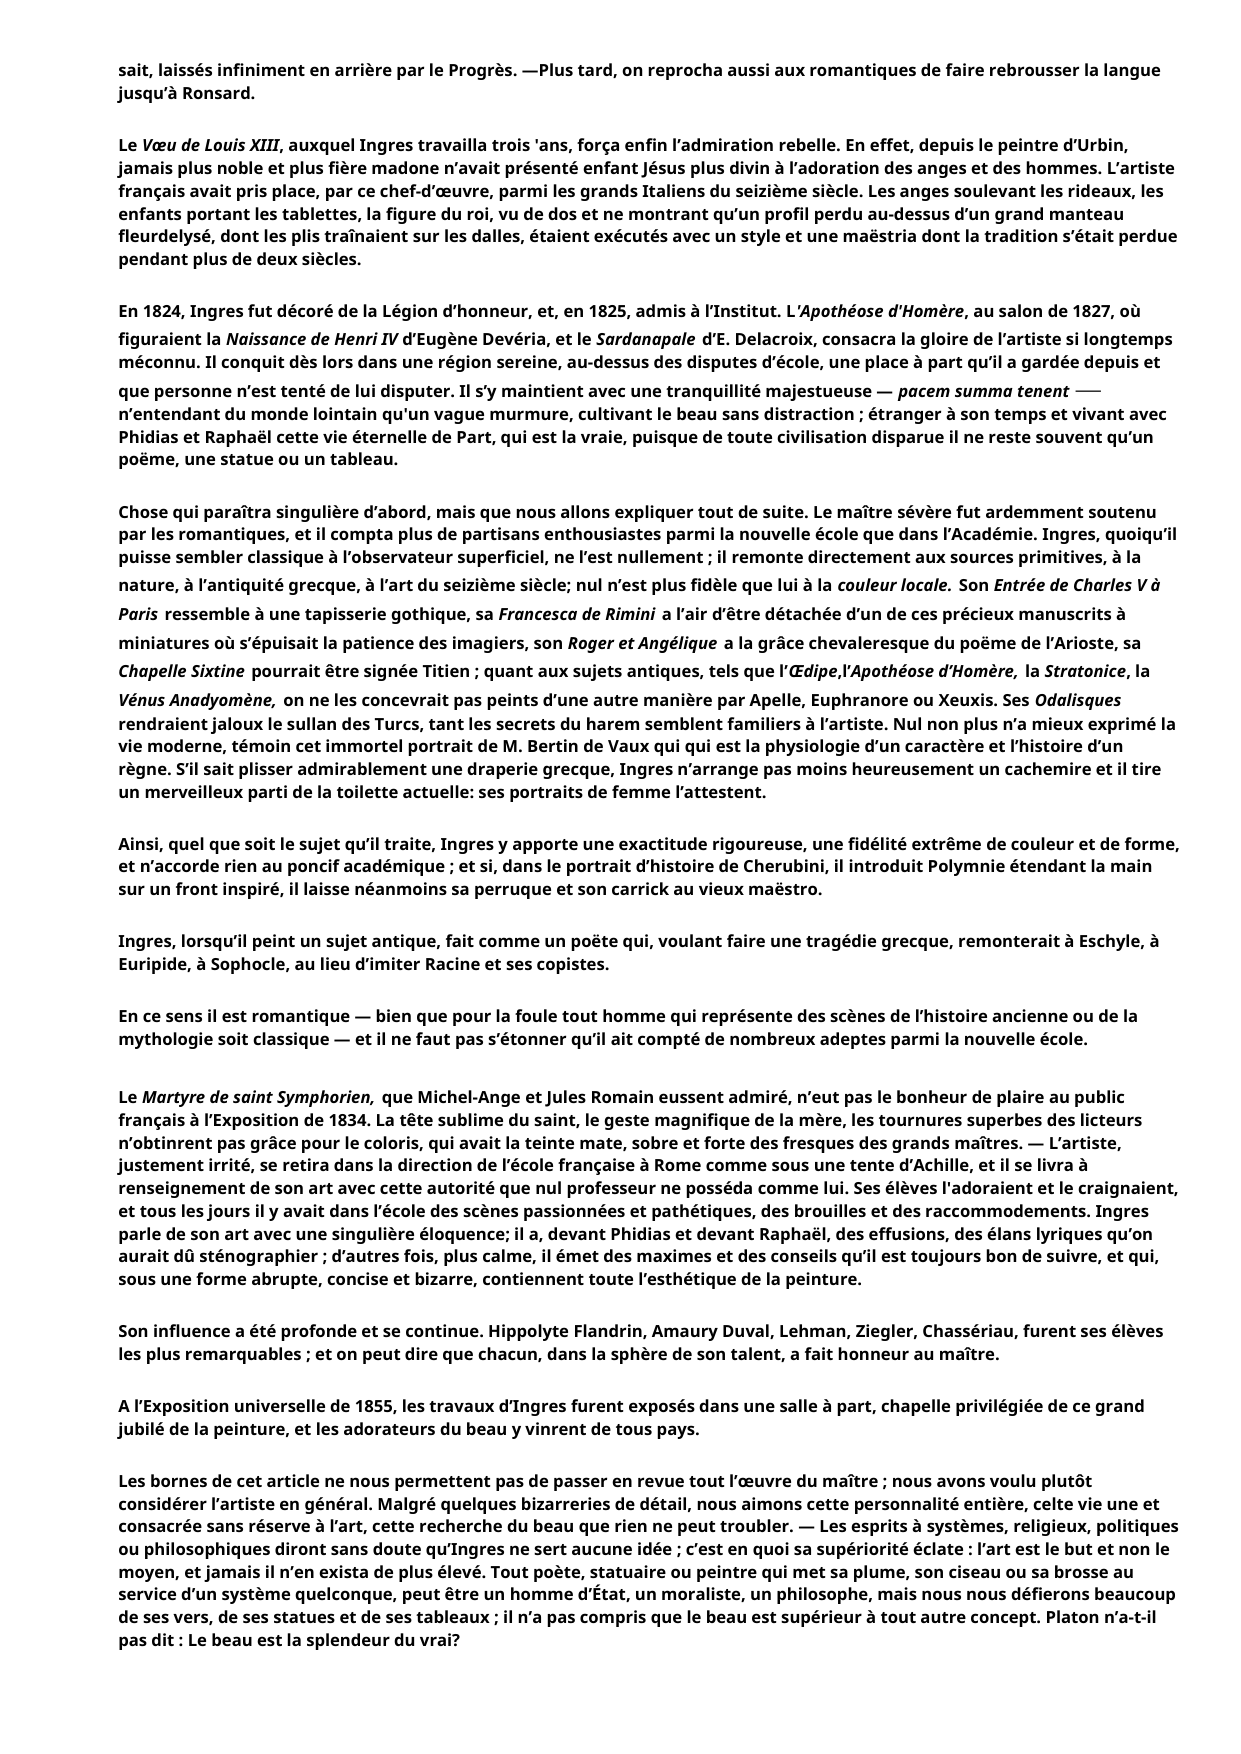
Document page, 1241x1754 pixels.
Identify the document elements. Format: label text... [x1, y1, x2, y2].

text Son influence a été profonde et se continue. Hippolyte Flandrin, Amaury Duval, Lehman, Ziegler, Chassériau, furent ses élèves les plus remarquables ; et on peut dire que chacun, dans la sphère de son talent, a fait honneur au maître. [118, 1320, 1181, 1365]
text Le Martyre de saint Symphorien, que Michel-Ange et Jules Romain eussent admiré, n’eut pas le bonheur de plaire au public français à l’Exposition de 1834. La tête sublime du saint, le geste magnifique de la mère, les tournures superbes des licteurs n’obtinrent pas grâce pour le coloris, qui avait la teinte mate, sobre et forte des fresques des grands maîtres. — L’artiste, justement irrité, se retira dans la direction de l’école française à Rome comme sous une tente d’Achille, et il se livra à renseignement de son art avec cette autorité que nul professeur ne posséda comme lui. Ses élèves l'adoraient et le craignaient, et tous les jours il y avait dans l’école des scènes passionnées et pathétiques, des brouilles et des raccommodements. Ingres parle de son art avec une singulière éloquence; il a, devant Phidias et devant Raphaël, des effusions, des élans lyriques qu’on aurait dû sténographier ; d’autres fois, plus calme, il émet des maximes et des conseils qu’il est toujours bon de suivre, et qui, sous une forme abrupte, concise et bizarre, contiennent toute l’esthétique de la peinture. [118, 1080, 1181, 1290]
text Ainsi, quel que soit le sujet qu’il traite, Ingres y apporte une exactitude rigoureuse, une fidélité extrême de couleur et de forme, et n’accorde rien au poncif académique ; et si, dans le portrait d’histoire de Cherubini, il introduit Polymnie étendant la main sur un front inspiré, il laisse néanmoins sa perruque et son carrick au vieux maëstro. [118, 832, 1181, 901]
text A l’Exposition universelle de 1855, les travaux d’Ingres furent exposés dans une salle à part, chapelle privilégiée de ce grand jubilé de la peinture, et les adorateurs du beau y vinrent de tous pays. [118, 1394, 1181, 1440]
text sait, laissés infiniment en arrière par le Progrès. —Plus tard, on reprocha aussi aux romantiques de faire rebrousser la langue jusqu’à Ronsard. [118, 59, 1181, 104]
text Ingres, lorsqu’il peint un sujet antique, fait comme un poëte qui, voulant faire une tragédie grecque, remonterait à Eschyle, à Euripide, à Sophocle, au lieu d’imiter Racine et ses copistes. [118, 930, 1181, 975]
text Les bornes de cet article ne nous permettent pas de passer en revue tout l’œuvre du maître ; nous avons voulu plutôt considérer l’artiste en général. Malgré quelques bizarreries de détail, nous aimons cette personnalité entière, celte vie une et consacrée sans réserve à l’art, cette recherche du beau que rien ne peut troubler. — Les esprits à systèmes, religieux, politiques ou philosophiques diront sans doute qu’Ingres ne sert aucune idée ; c’est en quoi sa supériorité éclate : l’art est le but et non le moyen, et jamais il n’en exista de plus élevé. Tout poète, statuaire ou peintre qui met sa plume, son ciseau ou sa brosse au service d’un système quelconque, peut être un homme d’État, un moraliste, un philosophe, mais nous nous défierons beaucoup de ses vers, de ses statues et de ses tableaux ; il n’a pas compris que le beau est supérieur à tout autre concept. Platon n’a-t-il pas dit : Le beau est la splendeur du vrai? [118, 1469, 1181, 1651]
text En ce sens il est romantique — bien que pour la foule tout homme qui représente des scènes de l’histoire ancienne ou de la mythologie soit classique — et il ne faut pas s’étonner qu’il ait compté de nombreux adeptes parmi la nouvelle école. [118, 1005, 1181, 1050]
text En 1824, Ingres fut décoré de la Légion d’honneur, et, en 1825, admis à l’Institut. L'Apothéose d'Homère, au salon de 1827, où figuraient la Naissance de Henri IV d’Eugène Devéria, et le Sardanapale d’E. Delacroix, consacra la gloire de l’artiste si longtemps méconnu. Il conquit dès lors dans une région sereine, au-dessus des disputes d’école, une place à part qu’il a gardée depuis et que personne n’est tenté de lui disputer. Il s’y maintient avec une tranquillité majestueuse — pacem summa tenent — n’entendant du monde lointain qu'un vague murmure, cultivant le beau sans distraction ; étranger à son temps et vivant avec Phidias et Raphaël cette vie éternelle de Part, qui est la vraie, puisque de toute civilisation disparue il ne reste souvent qu’un poëme, une statue ou un tableau. [118, 300, 1181, 471]
text Le Vœu de Louis XIII, auxquel Ingres travailla trois 'ans, força enfin l’admiration rebelle. En effet, depuis le peintre d’Urbin, jamais plus noble et plus fière madone n’avait présenté enfant Jésus plus divin à l’adoration des anges et des hommes. L’artiste français avait pris place, par ce chef-d’œuvre, parmi les grands Italiens du seizième siècle. Les anges soulevant les rideaux, les enfants portant les tablettes, la figure du roi, vu de dos et ne montrant qu’un profil perdu au-dessus d’un grand manteau fleurdelysé, dont les plis traînaient sur les dalles, étaient exécutés avec un style et une maëstria dont la tradition s’était perdue pendant plus de deux siècles. [118, 134, 1181, 270]
text Chose qui paraîtra singulière d’abord, mais que nous allons expliquer tout de suite. Le maître sévère fut ardemment soutenu par les romantiques, et il compta plus de partisans enthousiastes parmi la nouvelle école que dans l’Académie. Ingres, quoiqu’il puisse sembler classique à l’observateur superficiel, ne l’est nullement ; il remonte directement aux sources primitives, à la nature, à l’antiquité grecque, à l’art du seizième siècle; nul n’est plus fidèle que lui à la couleur locale. Son Entrée de Charles V à Paris ressemble à une tapisserie gothique, sa Francesca de Rimini a l’air d’être détachée d’un de ces précieux manuscrits à miniatures où s’épuisait la patience des imagiers, son Roger et Angélique a la grâce chevaleresque du poëme de l’Arioste, sa Chapelle Sixtine pourrait être signée Titien ; quant aux sujets antiques, tels que l’Œdipe,l’Apothéose d’Homère, la Stratonice, la Vénus Anadyomène, on ne les concevrait pas peints d’une autre manière par Apelle, Euphranore ou Xeuxis. Ses Odalisques rendraient jaloux le sullan des Turcs, tant les secrets du harem semblent familiers à l’artiste. Nul non plus n’a mieux exprimé la vie moderne, témoin cet immortel portrait de M. Bertin de Vaux qui qui est la physiologie d’un caractère et l’histoire d’un règne. S’il sait plisser admirablement une draperie grecque, Ingres n’arrange pas moins heureusement un cachemire et il tire un merveilleux parti de la toilette actuelle: ses portraits de femme l’attestent. [118, 500, 1181, 803]
